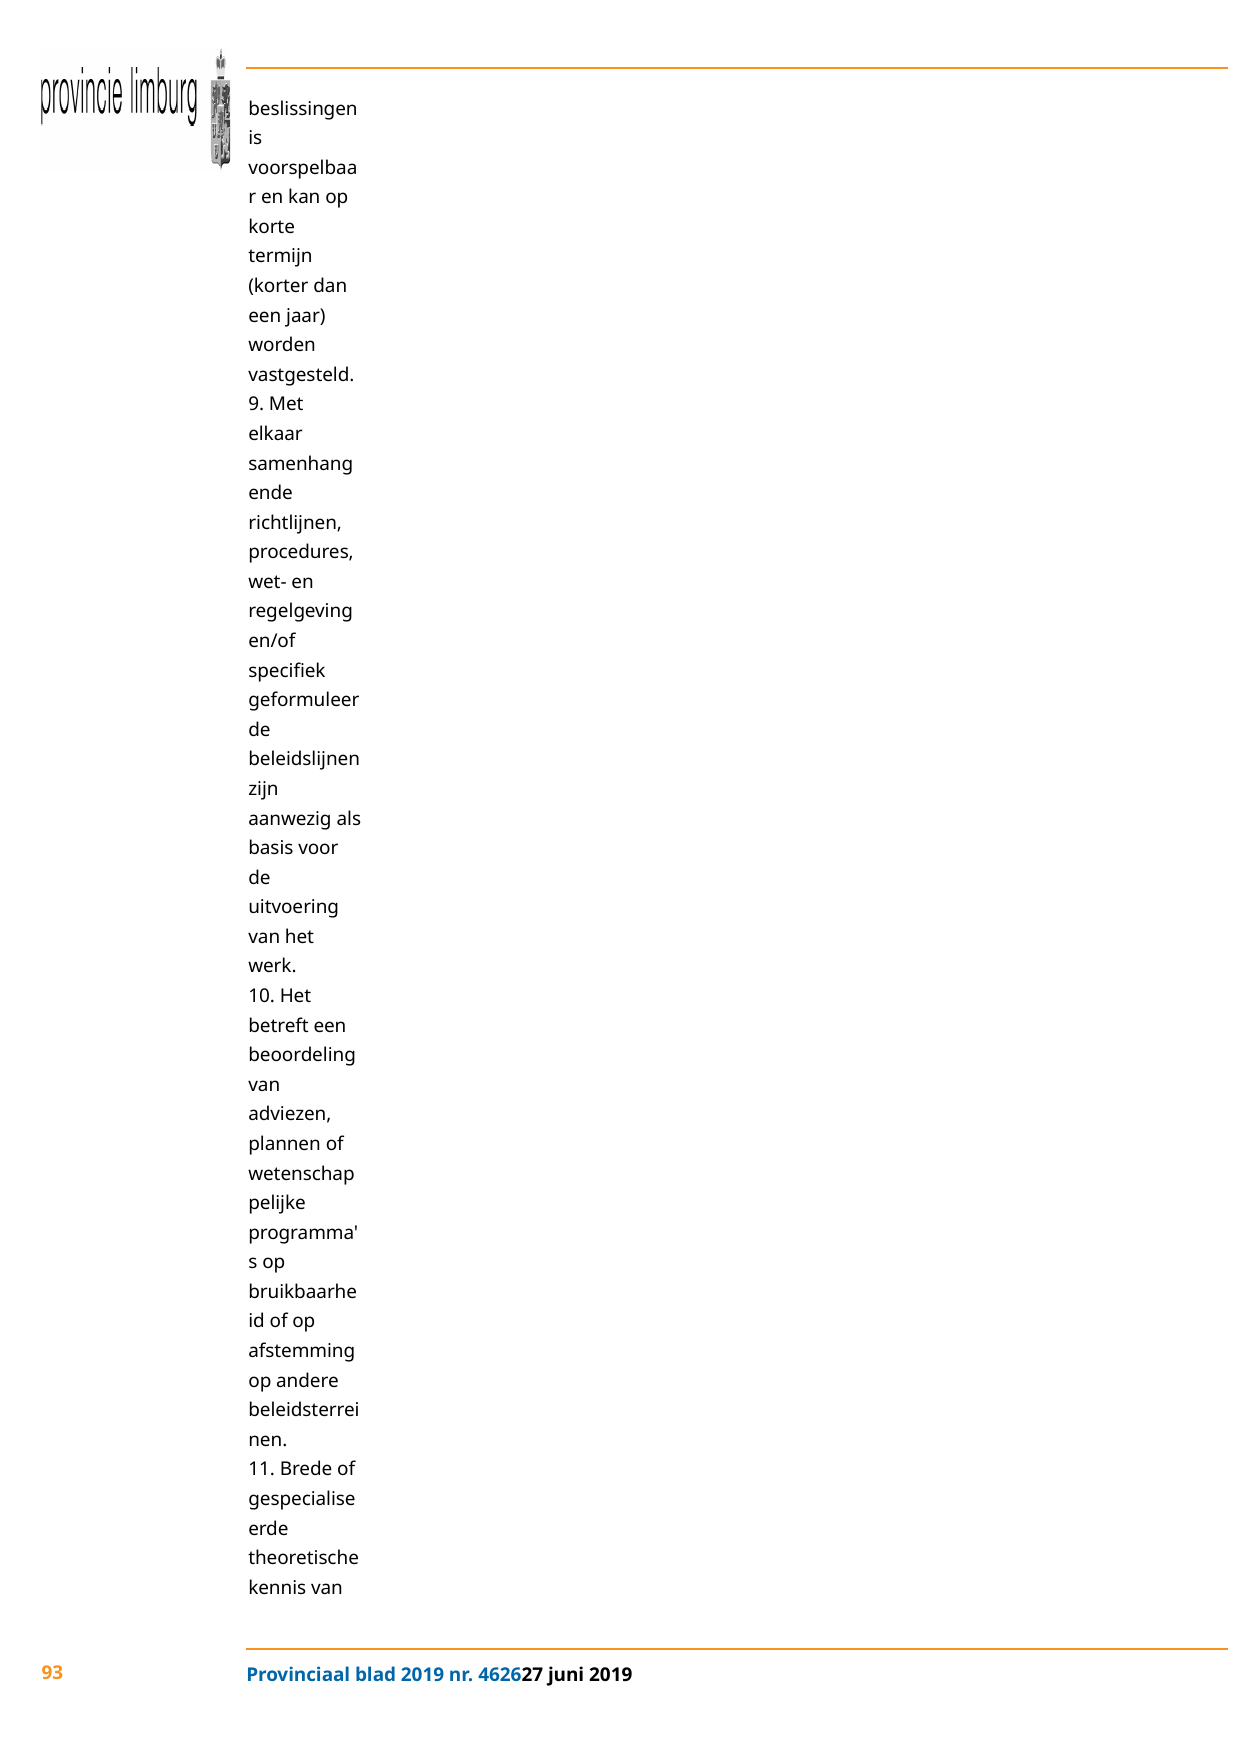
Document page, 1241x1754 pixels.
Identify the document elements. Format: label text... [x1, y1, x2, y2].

table_cell beslissingen is voorspelbaar en kan op korte termijn (korter dan een jaar) worden vastgesteld. 9. Met elkaar samenhangende richtlijnen, procedures, wet- en regelgeving en/of specifiek geformuleerde beleidslijnen zijn aanwezig als basis voor de uitvoering van het werk. 10. Het betreft een beoordeling van adviezen, plannen of wetenschappelijke programma's op bruikbaarheid of op afstemming op andere beleidsterreinen. 11. Brede of gespecialiseerde theoretische kennis van [248, 95, 361, 1600]
table_cell [700, 95, 813, 1600]
picture [41, 47, 231, 172]
table_cell [1039, 95, 1152, 1600]
table_cell [587, 95, 700, 1600]
table_cell [813, 95, 926, 1600]
table_cell [926, 95, 1038, 1600]
table_cell [474, 95, 587, 1600]
table_cell [361, 95, 474, 1600]
